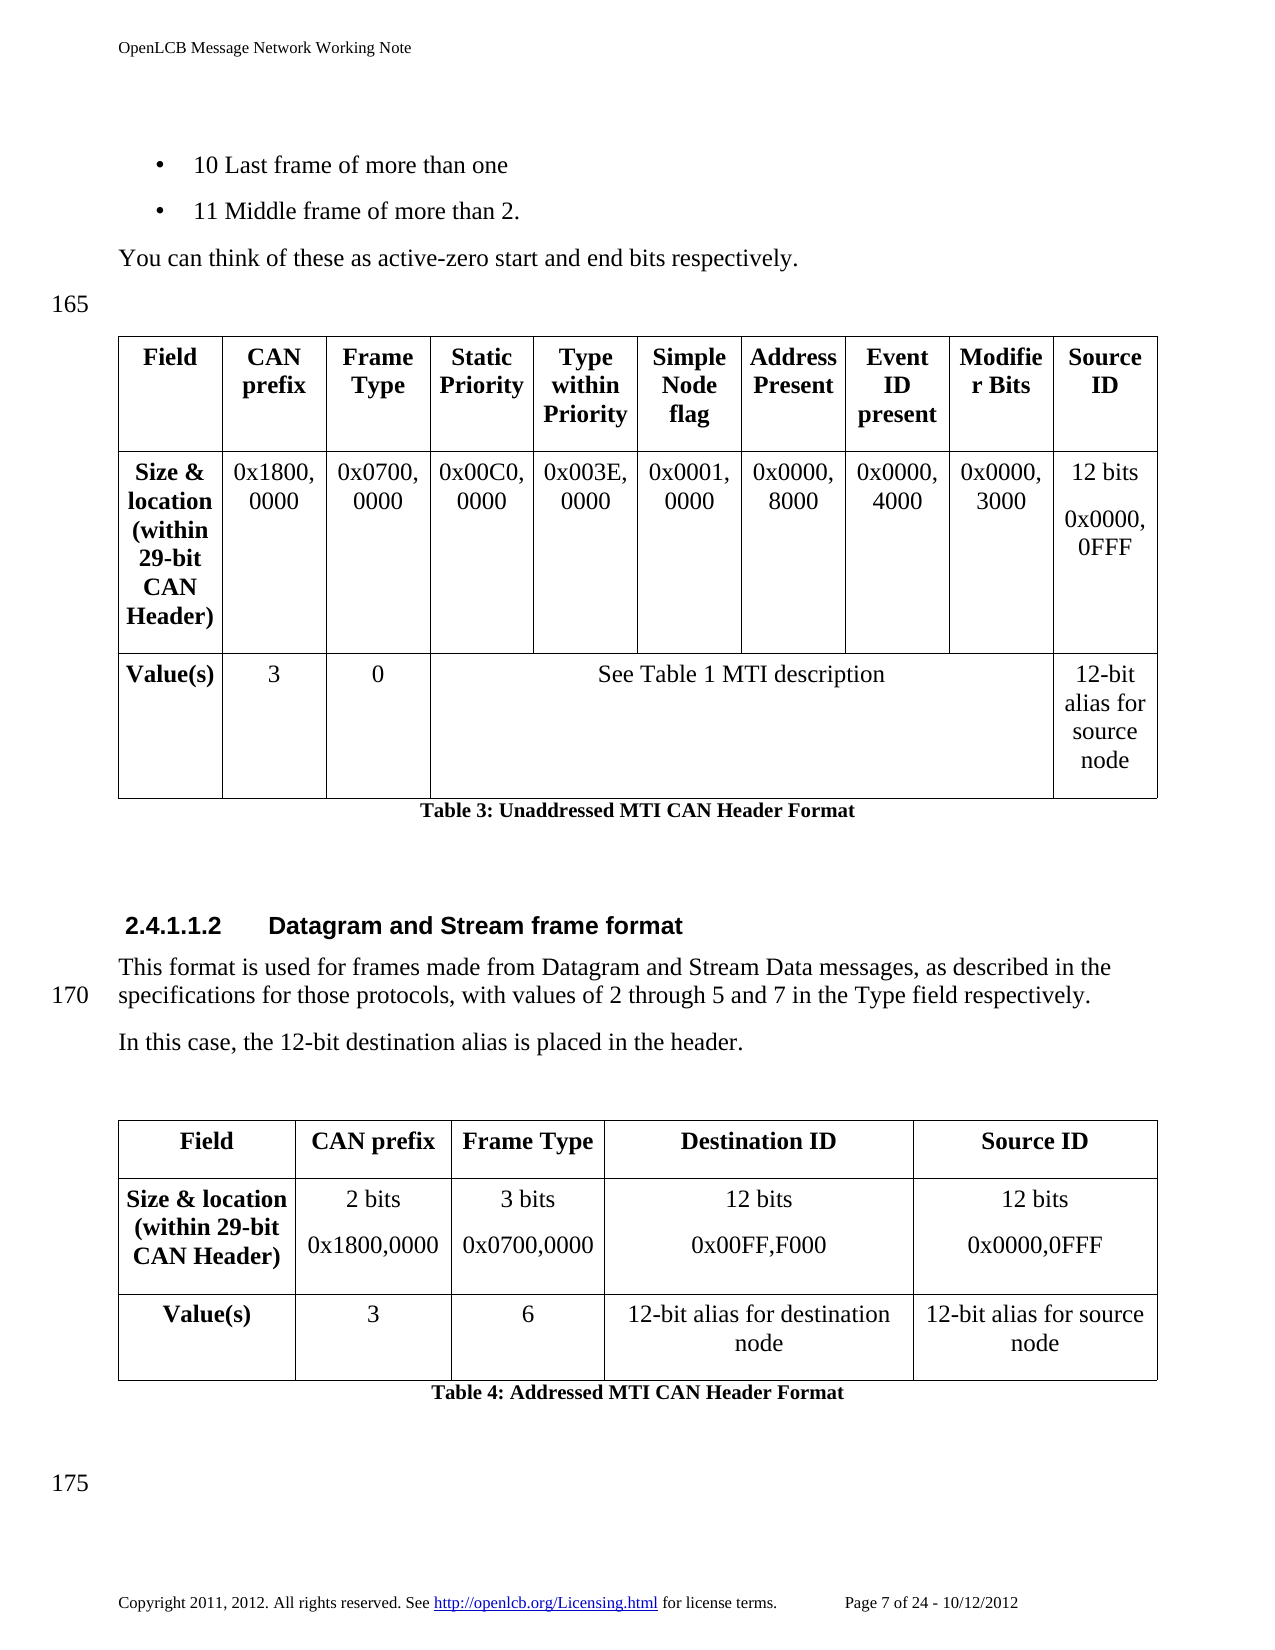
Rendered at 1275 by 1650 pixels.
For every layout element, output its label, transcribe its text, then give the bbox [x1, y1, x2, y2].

table_cell 3 bits 0x0700,0000 [452, 1179, 604, 1293]
table_cell 0x1800,0000 [223, 452, 326, 653]
table_cell 0x0001,0000 [638, 452, 741, 653]
table_header CAN prefix [296, 1121, 451, 1178]
text In this case, the 12-bit destination alias is placed in the header. [118, 1027, 1157, 1056]
table_header Modifier Bits [950, 337, 1053, 451]
table_cell Size & location (within 29-bit CAN Header) [119, 1179, 295, 1293]
table_header Frame Type [327, 337, 430, 451]
table_header Source ID [1054, 337, 1157, 451]
table_cell 0x00C0,0000 [431, 452, 533, 653]
text Table 4: Addressed MTI CAN Header Format [118, 1381, 1157, 1404]
table_cell 3 [296, 1295, 451, 1380]
table_cell 12-bit alias for destination node [605, 1295, 913, 1380]
table_cell 0x0000,4000 [846, 452, 949, 653]
table_cell 0x0000,8000 [742, 452, 845, 653]
table_header Static Priority [431, 337, 533, 451]
table_cell See Table 1 MTI description [431, 654, 1053, 797]
text This format is used for frames made from Datagram and Stream Data messages, as described in the specifications for those protocols, with values of 2 through 5 and 7 in the Type field respectively. [118, 952, 1157, 1009]
table_cell 2 bits 0x1800,0000 [296, 1179, 451, 1293]
table_header Field [119, 1121, 295, 1178]
subtitle Datagram and Stream frame format [118, 911, 1157, 939]
text Table 3: Unaddressed MTI CAN Header Format [118, 799, 1157, 822]
table_header Type within Priority [534, 337, 637, 451]
text You can think of these as active-zero start and end bits respectively. [118, 243, 1157, 272]
table_cell 6 [452, 1295, 604, 1380]
table_cell Size & location (within 29-bit CAN Header) [119, 452, 222, 653]
table_cell Value(s) [119, 654, 222, 797]
table_cell 12 bits 0x0000,0FFF [914, 1179, 1157, 1293]
table_cell 12-bit alias for source node [914, 1295, 1157, 1380]
table_header Frame Type [452, 1121, 604, 1178]
table_cell Value(s) [119, 1295, 295, 1380]
table_cell 0x003E, 0000 [534, 452, 637, 653]
table_cell 0x0700,0000 [327, 452, 430, 653]
table_cell 12 bits 0x0000,0FFF [1054, 452, 1157, 653]
table_cell 0x0000,3000 [950, 452, 1053, 653]
list 10 Last frame of more than one [156, 150, 1157, 179]
table_cell 12-bit alias for source node [1054, 654, 1157, 797]
table_header Source ID [914, 1121, 1157, 1178]
list 11 Middle frame of more than 2. [156, 196, 1157, 225]
table_cell 0 [327, 654, 430, 797]
table_cell 12 bits 0x00FF,F000 [605, 1179, 913, 1293]
table_header Event ID present [846, 337, 949, 451]
table_header CAN prefix [223, 337, 326, 451]
table_header Simple Node flag [638, 337, 741, 451]
table_header Destination ID [605, 1121, 913, 1178]
table_header Address Present [742, 337, 845, 451]
table_cell 3 [223, 654, 326, 797]
table_header Field [119, 337, 222, 451]
